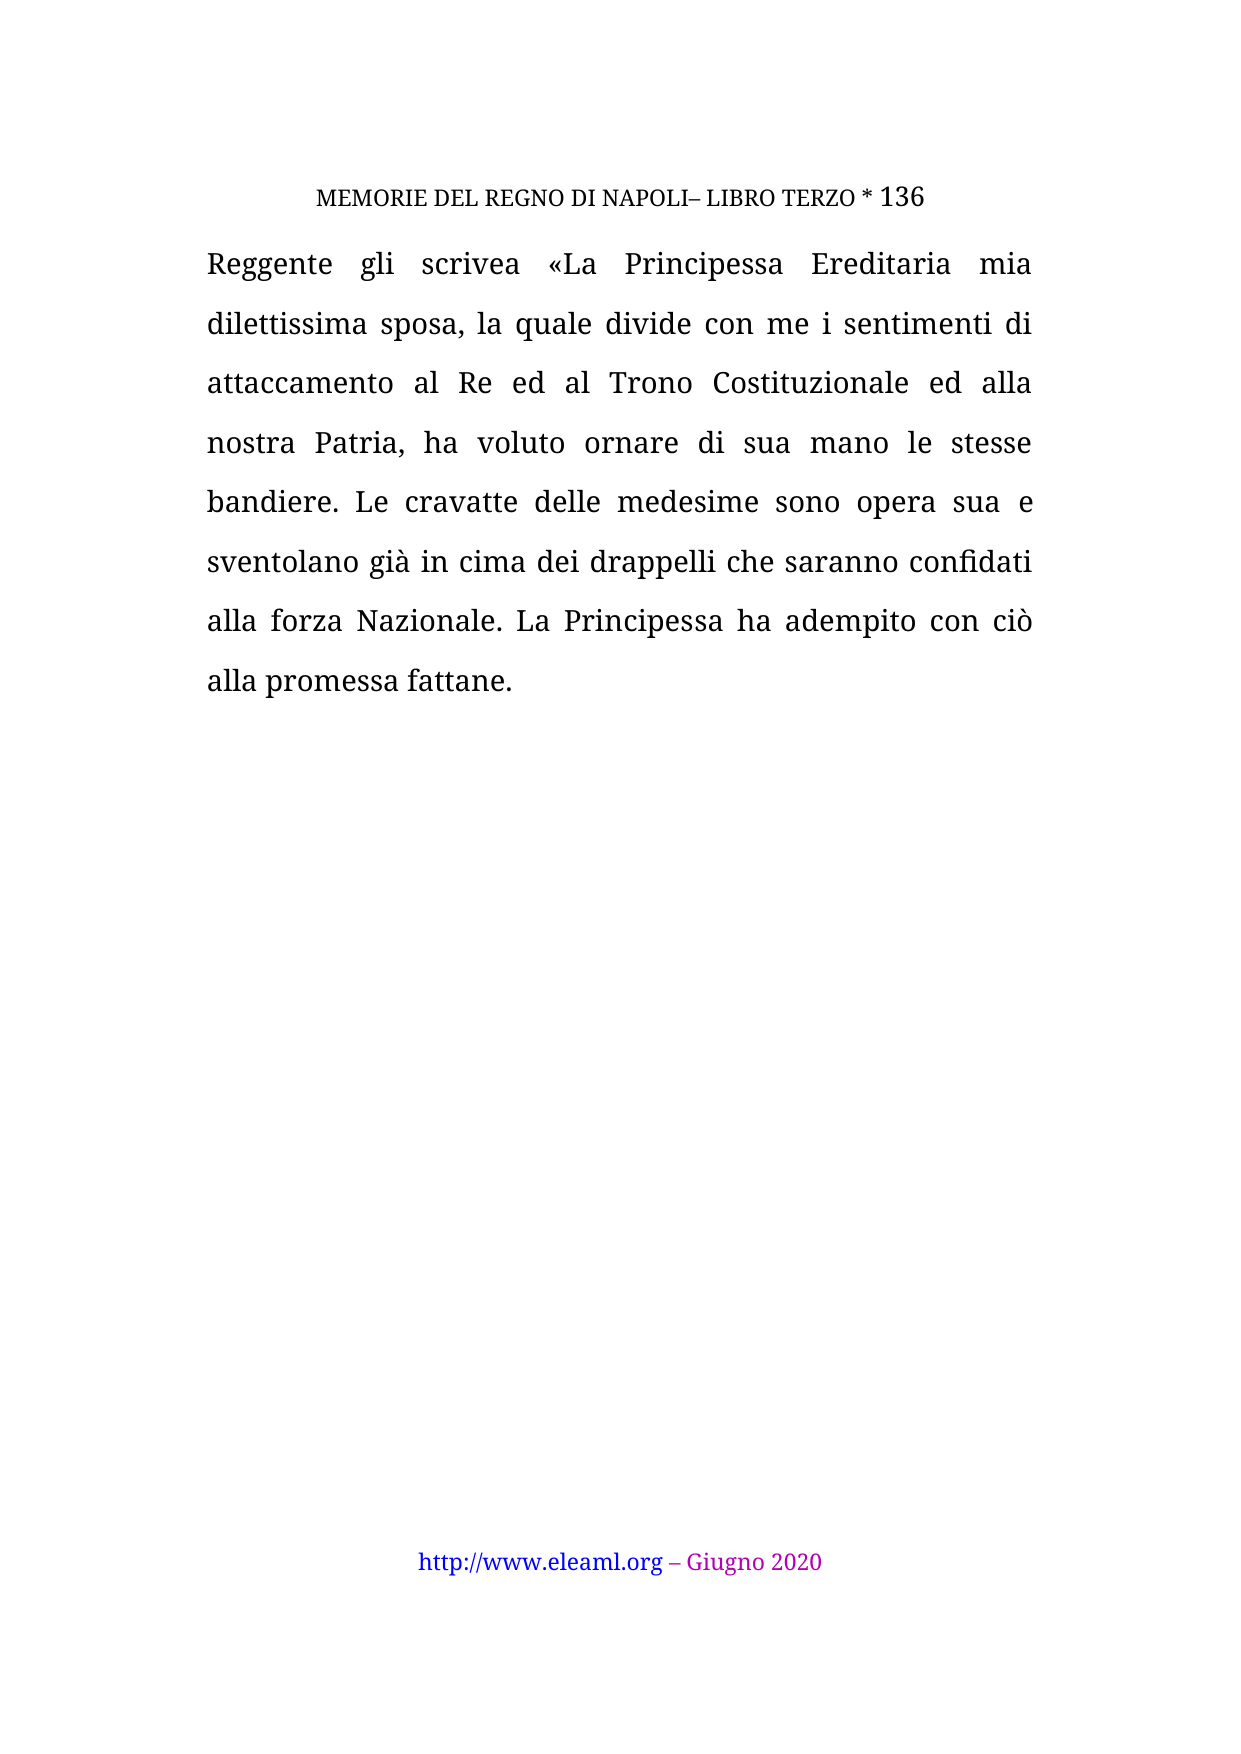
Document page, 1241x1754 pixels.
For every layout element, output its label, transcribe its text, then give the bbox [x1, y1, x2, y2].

text Reggente gli scrivea «La Principessa Ereditaria mia dilettissima sposa, la quale divide con me i sentimenti di attaccamento al Re ed al Trono Costituzionale ed alla nostra Patria, ha voluto ornare di sua mano le stesse bandiere. Le cravatte delle medesime sono opera sua e sventolano già in cima dei drappelli che saranno confidati alla forza Nazionale. La Principessa ha adempito con ciò alla promessa fattane. [207, 243, 1033, 699]
